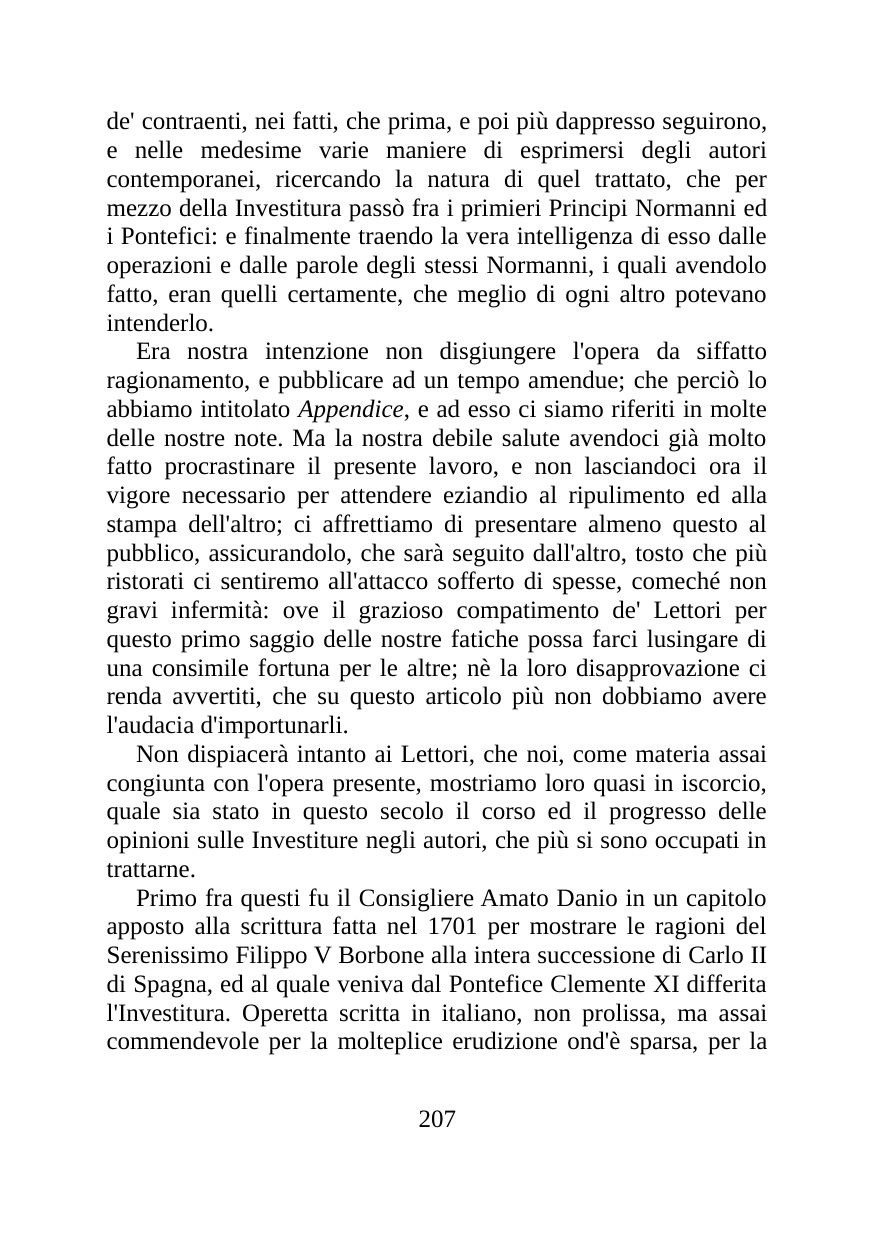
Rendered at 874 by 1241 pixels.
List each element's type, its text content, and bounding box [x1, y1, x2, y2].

text Non dispiacerà intanto ai Lettori, che noi, come materia assai congiunta con l'opera presente, mostriamo loro quasi in iscorcio, quale sia stato in questo secolo il corso ed il progresso delle opinioni sulle Investiture negli autori, che più si sono occupati in trattarne. [106, 739, 768, 883]
text Era nostra intenzione non disgiungere l'opera da siffatto ragionamento, e pubblicare ad un tempo amendue; che perciò lo abbiamo intitolato Appendice, e ad esso ci siamo riferiti in molte delle nostre note. Ma la nostra debile salute avendoci già molto fatto procrastinare il presente lavoro, e non lasciandoci ora il vigore necessario per attendere eziandio al ripulimento ed alla stampa dell'altro; ci affrettiamo di presentare almeno questo al pubblico, assicurandolo, che sarà seguito dall'altro, tosto che più ristorati ci sentiremo all'attacco sofferto di spesse, comeché non gravi infermità: ove il grazioso compatimento de' Lettori per questo primo saggio delle nostre fatiche possa farci lusingare di una consimile fortuna per le altre; nè la loro disapprovazione ci renda avvertiti, che su questo articolo più non dobbiamo avere l'audacia d'importunarli. [106, 336, 768, 739]
text Primo fra questi fu il Consigliere Amato Danio in un capitolo apposto alla scrittura fatta nel 1701 per mostrare le ragioni del Serenissimo Filippo V Borbone alla intera successione di Carlo II di Spagna, ed al quale veniva dal Pontefice Clemente XI differita l'Investitura. Operetta scritta in italiano, non prolissa, ma assai commendevole per la molteplice erudizione ond'è sparsa, per la [106, 883, 768, 1055]
text de' contraenti, nei fatti, che prima, e poi più dappresso seguirono, e nelle medesime varie maniere di esprimersi degli autori contemporanei, ricercando la natura di quel trattato, che per mezzo della Investitura passò fra i primieri Principi Normanni ed i Pontefici: e finalmente traendo la vera intelligenza di esso dalle operazioni e dalle parole degli stessi Normanni, i quali avendolo fatto, eran quelli certamente, che meglio di ogni altro potevano intenderlo. [106, 106, 768, 336]
